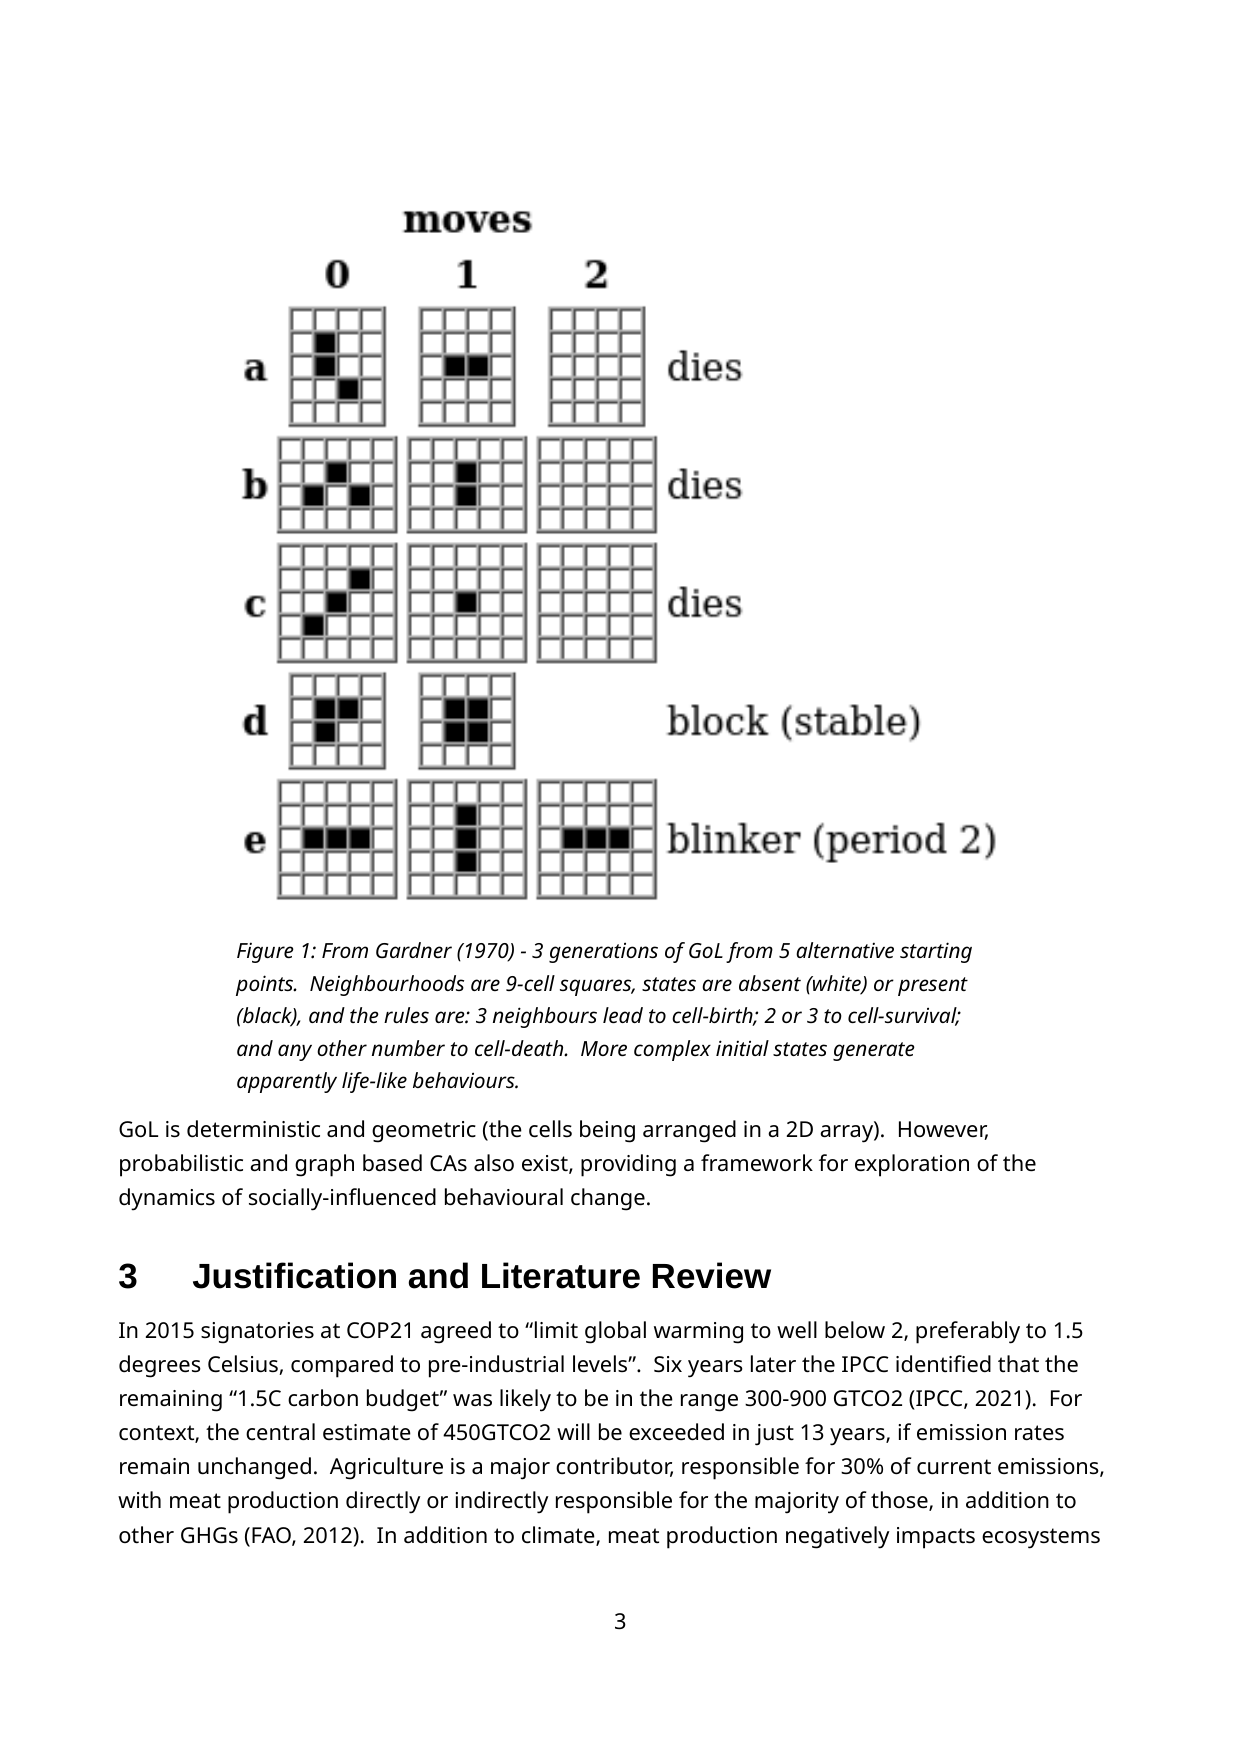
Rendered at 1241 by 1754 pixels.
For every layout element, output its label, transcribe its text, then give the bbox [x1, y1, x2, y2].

text Figure 1: From Gardner (1970) - 3 generations of GoL from 5 alternative starting points. Neighbourhoods are 9-cell squares, states are absent (white) or present (black), and the rules are: 3 neighbours lead to cell-birth; 2 or 3 to cell-survival; and any other number to cell-death. More complex initial states generate apparently life-like behaviours. [236, 936, 1004, 1095]
text In 2015 signatories at COP21 agreed to “limit global warming to well below 2, preferably to 1.5 degrees Celsius, compared to pre-industrial levels”. Six years later the IPCC identified that the remaining “1.5C carbon budget” was likely to be in the range 300-900 GTCO2 (IPCC, 2021). For context, the central estimate of 450GTCO2 will be exceeded in just 13 years, if emission rates remain unchanged. Agriculture is a major contributor, responsible for 30% of current emissions, with meat production directly or indirectly responsible for the majority of those, in addition to other GHGs (FAO, 2012). In addition to climate, meat production negatively impacts ecosystems [118, 1314, 1122, 1549]
text GoL is deterministic and geometric (the cells being arranged in a 2D array). However, probabilistic and graph based CAs also exist, providing a framework for exploration of the dynamics of socially-influenced behavioural change. [118, 1114, 1122, 1212]
picture [236, 190, 1004, 907]
subtitle Justification and Literature Review [118, 1256, 1122, 1296]
